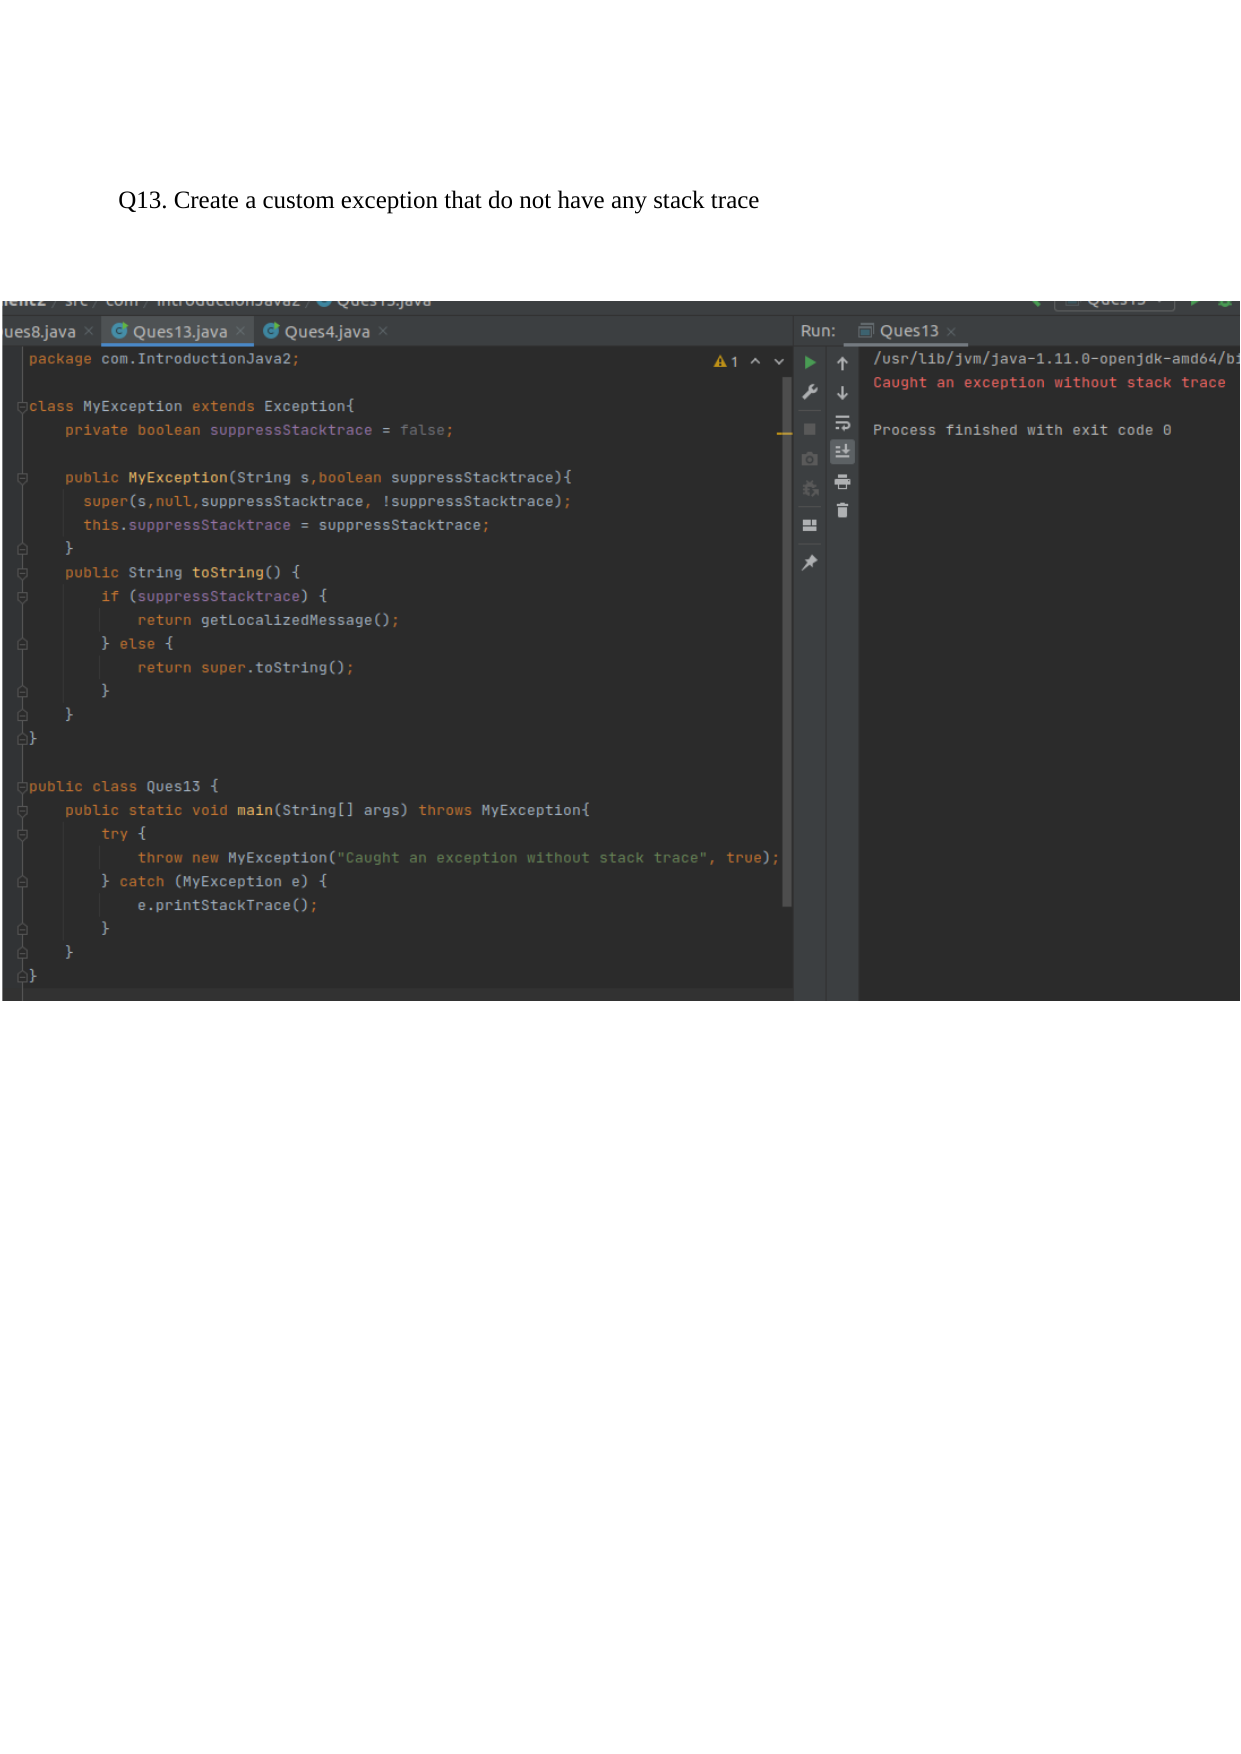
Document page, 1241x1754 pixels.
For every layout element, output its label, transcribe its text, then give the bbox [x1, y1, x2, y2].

picture [2, 301, 1240, 1001]
text Q13. Create a custom exception that do not have any stack trace [118, 185, 1122, 213]
